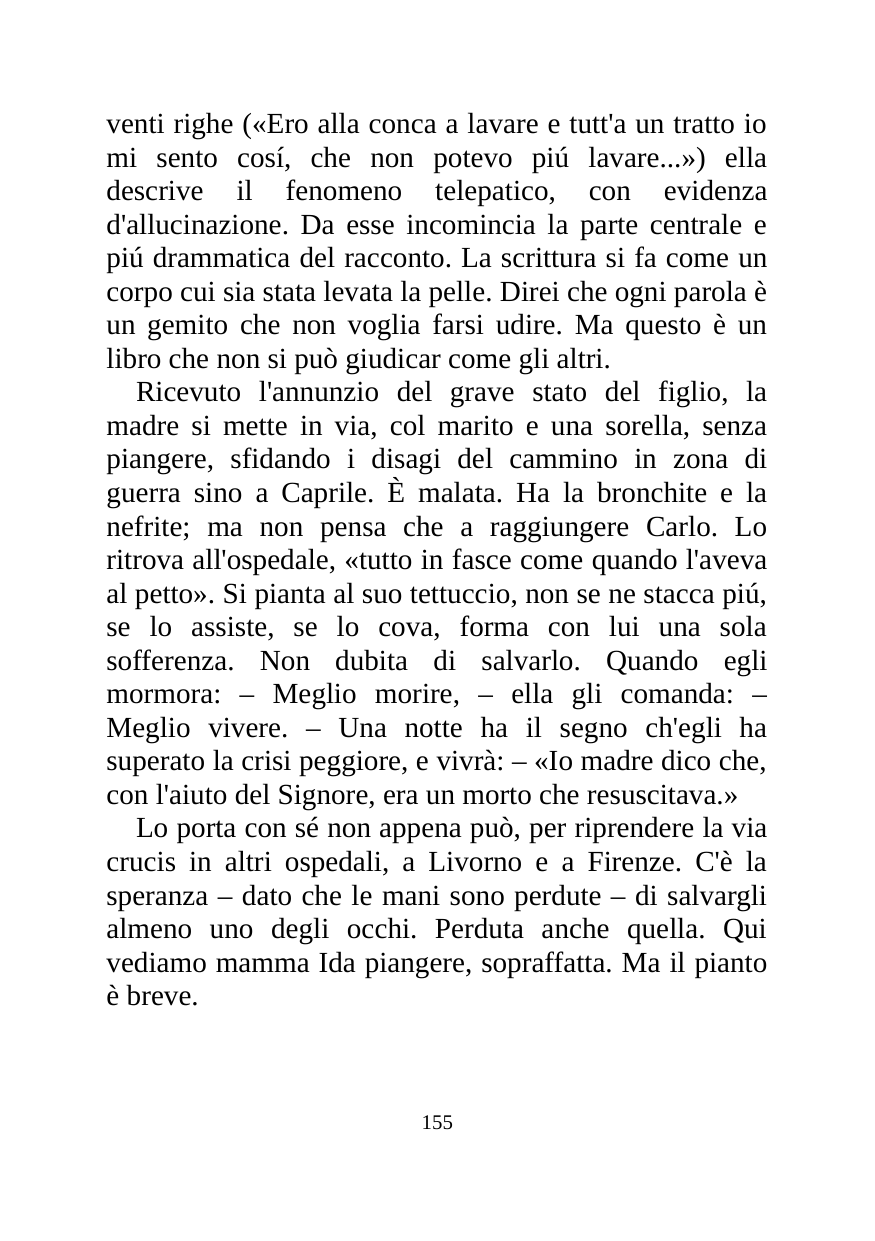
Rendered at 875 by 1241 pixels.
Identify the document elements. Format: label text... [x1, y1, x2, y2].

text Ricevuto l'annunzio del grave stato del figlio, la madre si mette in via, col marito e una sorella, senza piangere, sfidando i disagi del cammino in zona di guerra sino a Caprile. È malata. Ha la bronchite e la nefrite; ma non pensa che a raggiungere Carlo. Lo ritrova all'ospedale, «tutto in fasce come quando l'aveva al petto». Si pianta al suo tettuccio, non se ne stacca piú, se lo assiste, se lo cova, forma con lui una sola sofferenza. Non dubita di salvarlo. Quando egli mormora: – Meglio morire, – ella gli comanda: – Meglio vivere. – Una notte ha il segno ch'egli ha superato la crisi peggiore, e vivrà: – «Io madre dico che, con l'aiuto del Signore, era un morto che resuscitava.» [106, 374, 768, 811]
text Lo porta con sé non appena può, per riprendere la via crucis in altri ospedali, a Livorno e a Firenze. C'è la speranza – dato che le mani sono perdute – di salvargli almeno uno degli occhi. Perduta anche quella. Qui vediamo mamma Ida piangere, sopraffatta. Ma il pianto è breve. [106, 811, 768, 1012]
text venti righe («Ero alla conca a lavare e tutt'a un tratto io mi sento cosí, che non potevo piú lavare...») ella descrive il fenomeno telepatico, con evidenza d'allucinazione. Da esse incomincia la parte centrale e piú drammatica del racconto. La scrittura si fa come un corpo cui sia stata levata la pelle. Direi che ogni parola è un gemito che non voglia farsi udire. Ma questo è un libro che non si può giudicar come gli altri. [106, 106, 768, 374]
